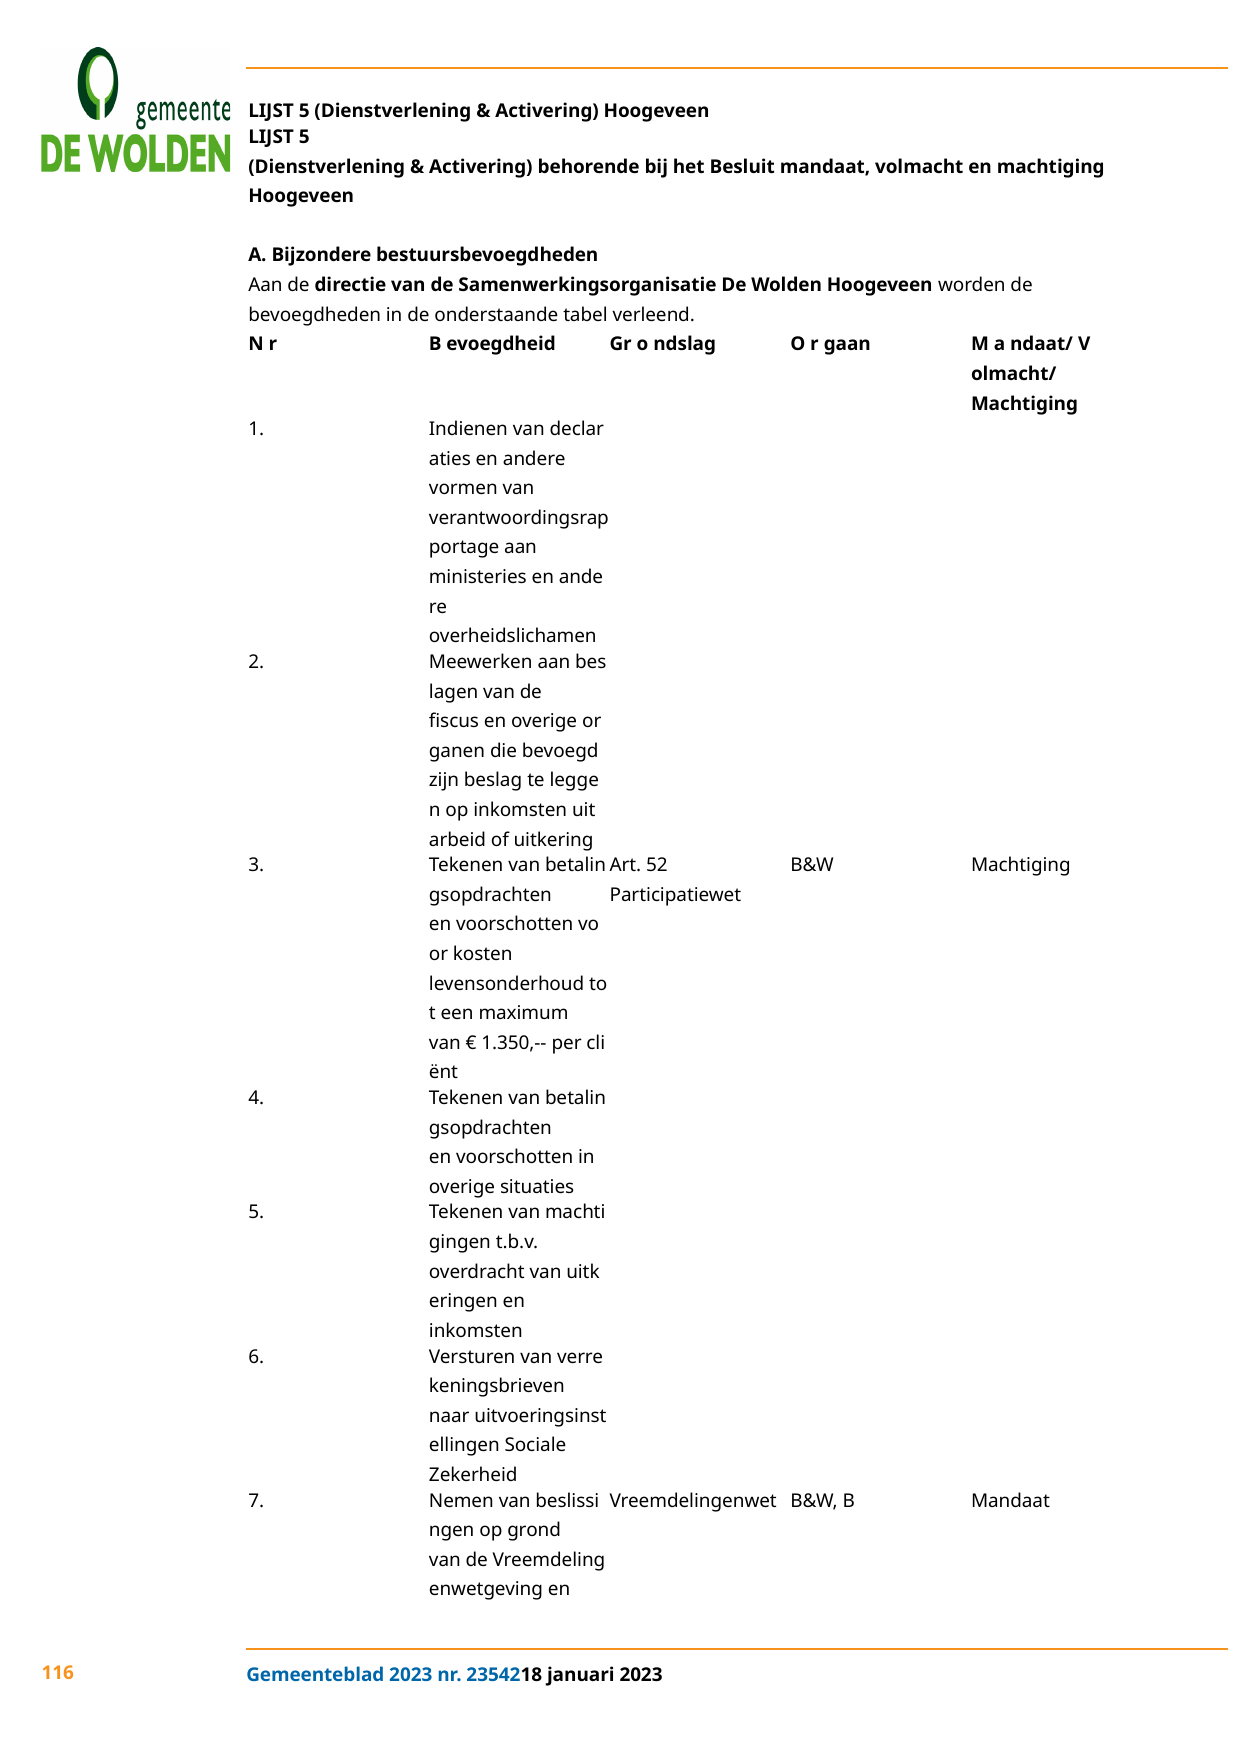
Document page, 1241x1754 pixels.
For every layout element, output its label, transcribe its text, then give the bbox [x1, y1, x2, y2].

table_cell Art. 52 Participatiewet [609, 851, 790, 1084]
table_cell [971, 1084, 1152, 1199]
table_cell [609, 415, 790, 648]
table_header B evoegdheid [429, 331, 609, 415]
table_cell [790, 1199, 971, 1343]
table_cell Tekenen van machtigingen t.b.v. overdracht van uitkeringen en inkomsten [429, 1199, 609, 1343]
table_cell Meewerken aan beslagen van de fiscus en overige organen die bevoegd zijn beslag te leggen op inkomsten uit arbeid of uitkering [429, 648, 609, 851]
table_cell Indienen van declaraties en andere vormen van verantwoordingsrapportage aan ministeries en andere overheidslichamen [429, 415, 609, 648]
table_cell Tekenen van betalingsopdrachten en voorschotten in overige situaties [429, 1084, 609, 1199]
table_cell [971, 1343, 1152, 1487]
table_cell B&W, B [790, 1487, 971, 1601]
text A. Bijzondere bestuursbevoegdheden [248, 242, 1152, 267]
table_cell 6. [248, 1343, 429, 1487]
table_cell [790, 1343, 971, 1487]
text LIJST 5 (Dienstverlening & Activering) behorende bij het Besluit mandaat, volmacht en machtiging Hoogeveen [248, 123, 1152, 208]
table_cell 7. [248, 1487, 429, 1601]
table_cell [790, 648, 971, 851]
table_cell Mandaat [971, 1487, 1152, 1601]
table_cell [971, 648, 1152, 851]
table_cell [609, 1199, 790, 1343]
table_cell [971, 415, 1152, 648]
table_cell [971, 1199, 1152, 1343]
table_cell 2. [248, 648, 429, 851]
table_cell B&W [790, 851, 971, 1084]
table_cell 5. [248, 1199, 429, 1343]
table_cell [609, 648, 790, 851]
text LIJST 5 (Dienstverlening & Activering) Hoogeveen [248, 95, 1152, 123]
table_cell [609, 1084, 790, 1199]
table_cell [609, 1343, 790, 1487]
table_cell [790, 1084, 971, 1199]
table_cell [790, 415, 971, 648]
table_cell Machtiging [971, 851, 1152, 1084]
table_cell 1. [248, 415, 429, 648]
table_cell 4. [248, 1084, 429, 1199]
table_cell 3. [248, 851, 429, 1084]
table_cell Nemen van beslissingen op grond van de Vreemdelingenwetgeving en [429, 1487, 609, 1601]
table_cell Versturen van verrekeningsbrieven naar uitvoeringsinstellingen Sociale Zekerheid [429, 1343, 609, 1487]
table_header N r [248, 331, 429, 415]
table_cell Tekenen van betalingsopdrachten en voorschotten voor kosten levensonderhoud tot een maximum van € 1.350,-- per cliënt [429, 851, 609, 1084]
table_cell Vreemdelingenwet [609, 1487, 790, 1601]
text Aan de directie van de Samenwerkingsorganisatie De Wolden Hoogeveen worden de bevoegdheden in de onderstaande tabel verleend. [248, 271, 1152, 327]
table_header Gr o ndslag [609, 331, 790, 415]
table_header M a ndaat/ V olmacht/ Machtiging [971, 331, 1152, 415]
table_header O r gaan [790, 331, 971, 415]
picture [41, 47, 231, 172]
